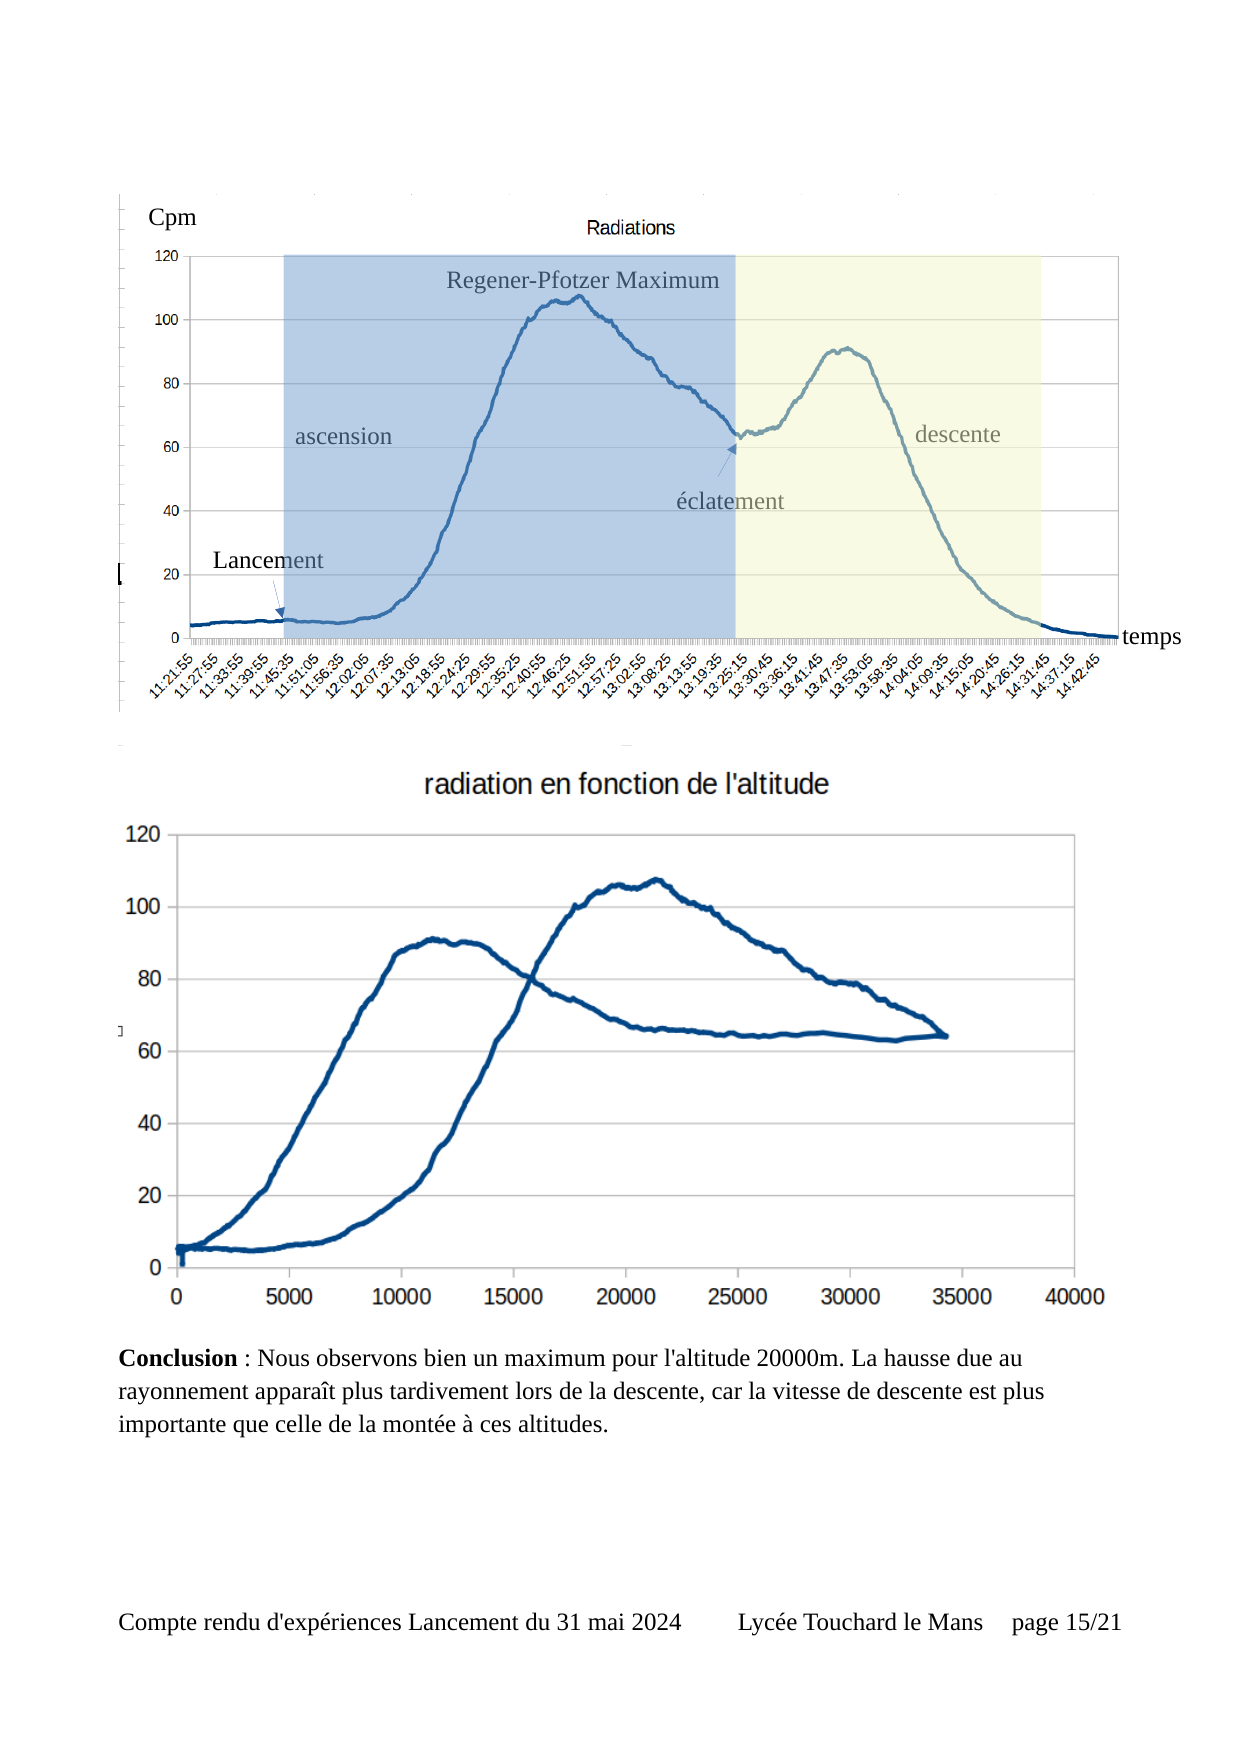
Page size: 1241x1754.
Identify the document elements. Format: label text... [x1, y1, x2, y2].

text Conclusion : Nous observons bien un maximum pour l'altitude 20000m. La hausse due au rayonnement apparaît plus tardivement lors de la descente, car la vitesse de descente est plus importante que celle de la montée à ces altitudes. [118, 1343, 1122, 1438]
picture [118, 745, 1123, 1315]
picture [118, 194, 1123, 712]
